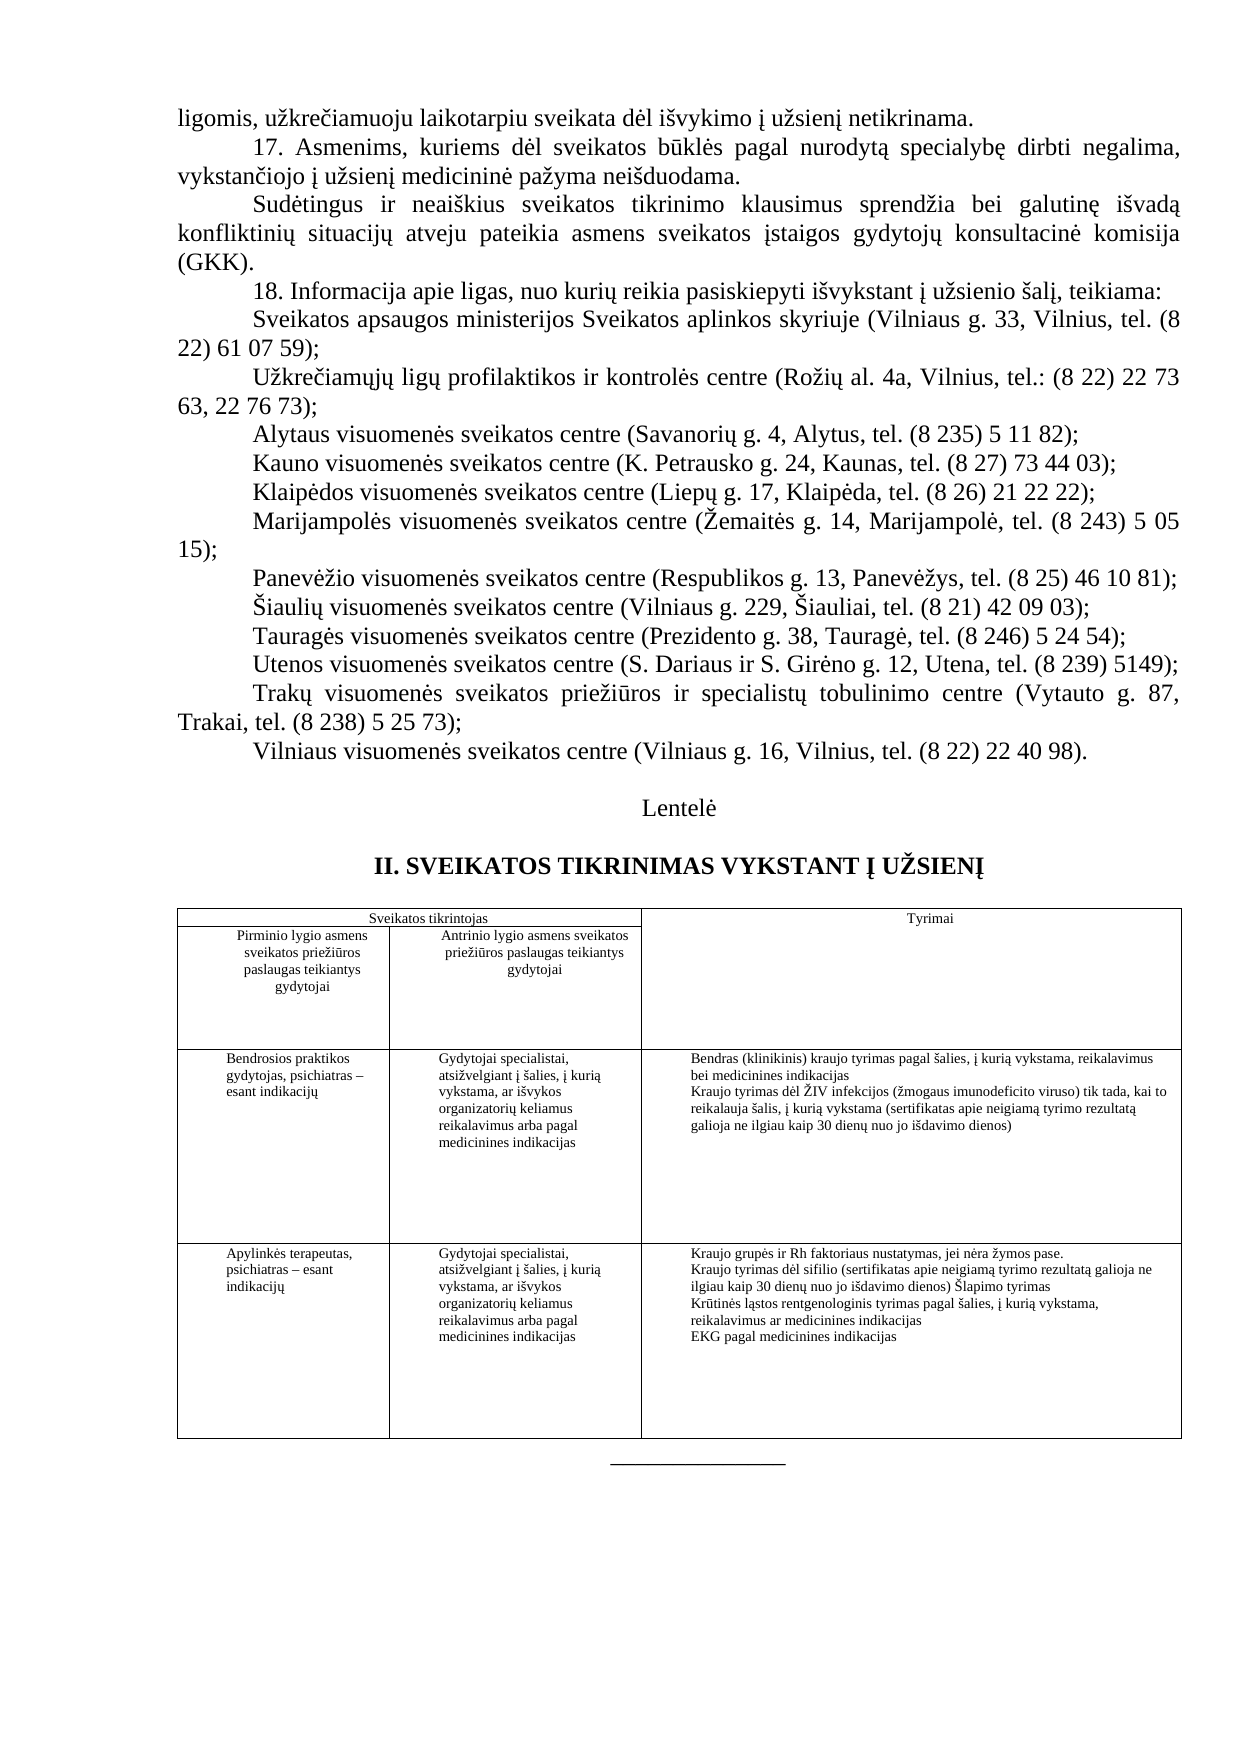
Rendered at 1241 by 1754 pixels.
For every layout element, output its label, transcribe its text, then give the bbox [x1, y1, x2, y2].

text Tauragės visuomenės sveikatos centre (Prezidento g. 38, Tauragė, tel. (8 246) 5 24 54); [177, 621, 1181, 649]
text II. SVEIKATOS TIKRINIMAS VYKSTANT Į UŽSIENĮ [177, 851, 1181, 879]
table_cell Kraujo grupės ir Rh faktoriaus nustatymas, jei nėra žymos pase. Kraujo tyrimas dėl sifilio (sertifikatas apie neigiamą tyrimo rezultatą galioja ne ilgiau kaip 30 dienų nuo jo išdavimo dienos) Šlapimo tyrimas Krūtinės ląstos rentgenologinis tyrimas pagal šalies, į kurią vykstama, reikalavimus ar medicinines indikacijas EKG pagal medicinines indikacijas [642, 1244, 1181, 1438]
text Sveikatos apsaugos ministerijos Sveikatos aplinkos skyriuje (Vilniaus g. 33, Vilnius, tel. (8 22) 61 07 59); [177, 304, 1181, 362]
table_cell Gydytojai specialistai, atsižvelgiant į šalies, į kurią vykstama, ar išvykos organizatorių keliamus reikalavimus arba pagal medicinines indikacijas [390, 1244, 641, 1438]
text Alytaus visuomenės sveikatos centre (Savanorių g. 4, Alytus, tel. (8 235) 5 11 82); [177, 419, 1181, 448]
table_cell Bendrosios praktikos gydytojas, psichiatras – esant indikacijų [178, 1050, 389, 1243]
text ligomis, užkrečiamuoju laikotarpiu sveikata dėl išvykimo į užsienį netikrinama. [177, 103, 1181, 132]
table_header Tyrimai [642, 909, 1181, 1048]
text Užkrečiamųjų ligų profilaktikos ir kontrolės centre (Rožių al. 4a, Vilnius, tel.: (8 22) 22 73 63, 22 76 73); [177, 362, 1181, 419]
table_cell Antrinio lygio asmens sveikatos priežiūros paslaugas teikiantys gydytojai [390, 927, 641, 1048]
table_cell Bendras (klinikinis) kraujo tyrimas pagal šalies, į kurią vykstama, reikalavimus bei medicinines indikacijas Kraujo tyrimas dėl ŽIV infekcijos (žmogaus imunodeficito viruso) tik tada, kai to reikalauja šalis, į kurią vykstama (sertifikatas apie neigiamą tyrimo rezultatą galioja ne ilgiau kaip 30 dienų nuo jo išdavimo dienos) [642, 1050, 1181, 1243]
text Trakų visuomenės sveikatos priežiūros ir specialistų tobulinimo centre (Vytauto g. 87, Trakai, tel. (8 238) 5 25 73); [177, 678, 1181, 736]
text 18. Informacija apie ligas, nuo kurių reikia pasiskiepyti išvykstant į užsienio šalį, teikiama: [177, 276, 1181, 304]
text Panevėžio visuomenės sveikatos centre (Respublikos g. 13, Panevėžys, tel. (8 25) 46 10 81); [177, 563, 1181, 592]
table_header Sveikatos tikrintojas [178, 909, 641, 926]
text Sudėtingus ir neaiškius sveikatos tikrinimo klausimus sprendžia bei galutinę išvadą konfliktinių situacijų atveju pateikia asmens sveikatos įstaigos gydytojų konsultacinė komisija (GKK). [177, 189, 1181, 276]
table_cell Pirminio lygio asmens sveikatos priežiūros paslaugas teikiantys gydytojai [178, 927, 389, 1048]
text Kauno visuomenės sveikatos centre (K. Petrausko g. 24, Kaunas, tel. (8 27) 73 44 03); [177, 448, 1181, 477]
text Lentelė [177, 793, 1181, 822]
text Marijampolės visuomenės sveikatos centre (Žemaitės g. 14, Marijampolė, tel. (8 243) 5 05 15); [177, 506, 1181, 563]
text Utenos visuomenės sveikatos centre (S. Dariaus ir S. Girėno g. 12, Utena, tel. (8 239) 5149); [177, 649, 1181, 678]
text Šiaulių visuomenės sveikatos centre (Vilniaus g. 229, Šiauliai, tel. (8 21) 42 09 03); [177, 592, 1181, 621]
table_cell Apylinkės terapeutas, psichiatras – esant indikacijų [178, 1244, 389, 1438]
text ______________ [215, 1439, 1181, 1467]
text Klaipėdos visuomenės sveikatos centre (Liepų g. 17, Klaipėda, tel. (8 26) 21 22 22); [177, 477, 1181, 506]
table_cell Gydytojai specialistai, atsižvelgiant į šalies, į kurią vykstama, ar išvykos organizatorių keliamus reikalavimus arba pagal medicinines indikacijas [390, 1050, 641, 1243]
text Vilniaus visuomenės sveikatos centre (Vilniaus g. 16, Vilnius, tel. (8 22) 22 40 98). [177, 736, 1181, 764]
text 17. Asmenims, kuriems dėl sveikatos būklės pagal nurodytą specialybę dirbti negalima, vykstančiojo į užsienį medicininė pažyma neišduodama. [177, 132, 1181, 189]
